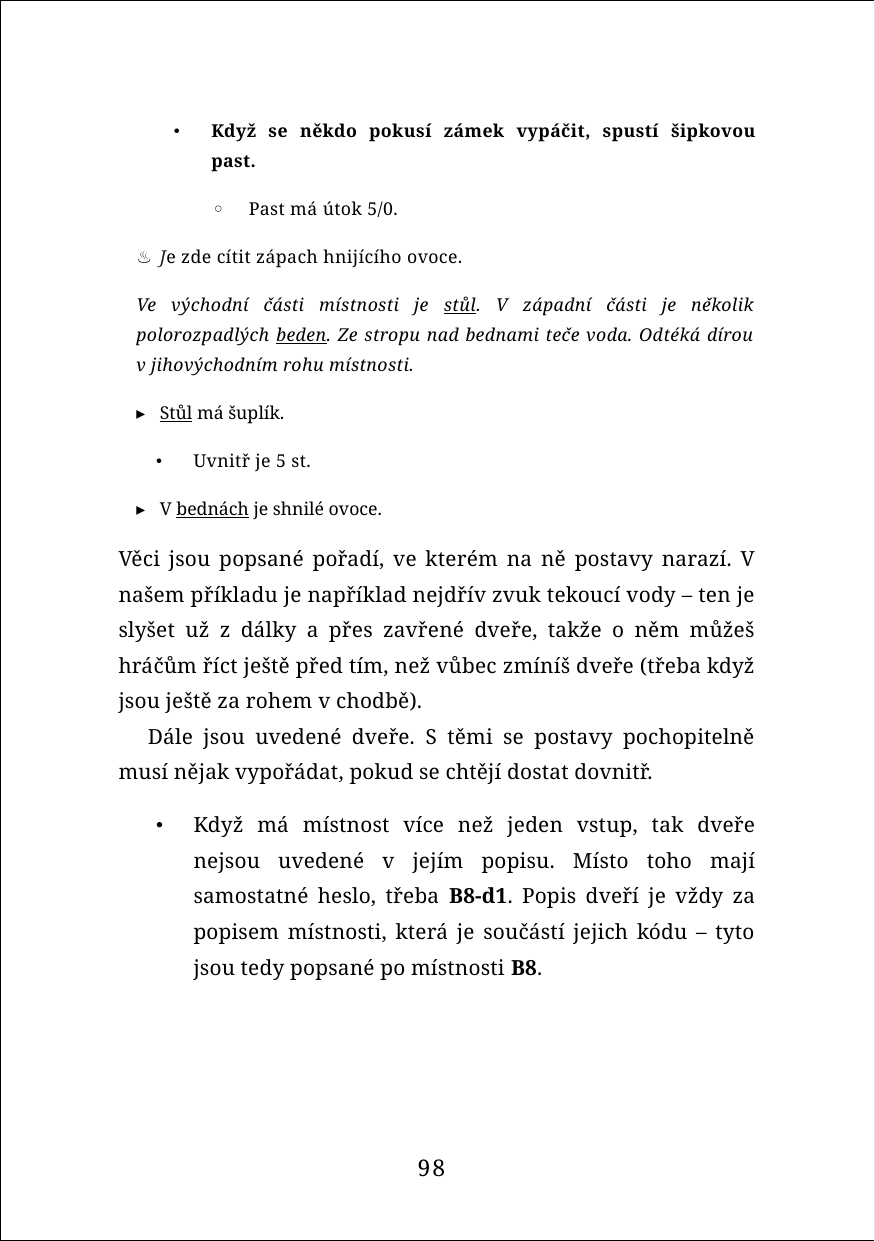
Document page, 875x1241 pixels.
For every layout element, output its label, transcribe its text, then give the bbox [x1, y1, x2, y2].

text ▸ V bednách je shnilé ovoce. [136, 496, 756, 521]
list Past má útok 5/0. [211, 196, 756, 221]
text ▸ Stůl má šuplík. [136, 401, 756, 425]
list Uvnitř je 5 st. [156, 448, 756, 473]
text ♨ Je zde cítit zápach hnijícího ovoce. [136, 244, 756, 268]
list Když má místnost více než jeden vstup, tak dveře nejsou uvedené v jejím popisu. Místo toho mají samostatné heslo, třeba B8-d1. Popis dveří je vždy za popisem místnosti, která je součástí jejich kódu – tyto jsou tedy popsané po místnosti B8. [156, 811, 756, 981]
text Ve východní části místnosti je stůl. V⁠ západní části je několik polorozpadlých beden. Ze stropu nad bednami teče voda. Odtéká dírou v jihovýchodním rohu místnosti. [136, 292, 756, 377]
text Věci jsou popsané pořadí, ve kterém na ně postavy narazí. V našem příkladu je například nejdřív zvuk tekoucí vody – ten je slyšet už z dálky a přes zavřené dveře, takže o něm můžeš hráčům říct ještě před tím, než vůbec zmíníš dveře (třeba když jsou ještě za rohem v chodbě). Dále jsou uvedené dveře. S těmi se postavy pochopitelně musí nějak vypořádat, pokud se chtějí dostat dovnitř. [118, 544, 756, 786]
list Když se někdo pokusí zámek vypáčit, spustí šipkovou past. [173, 118, 756, 173]
